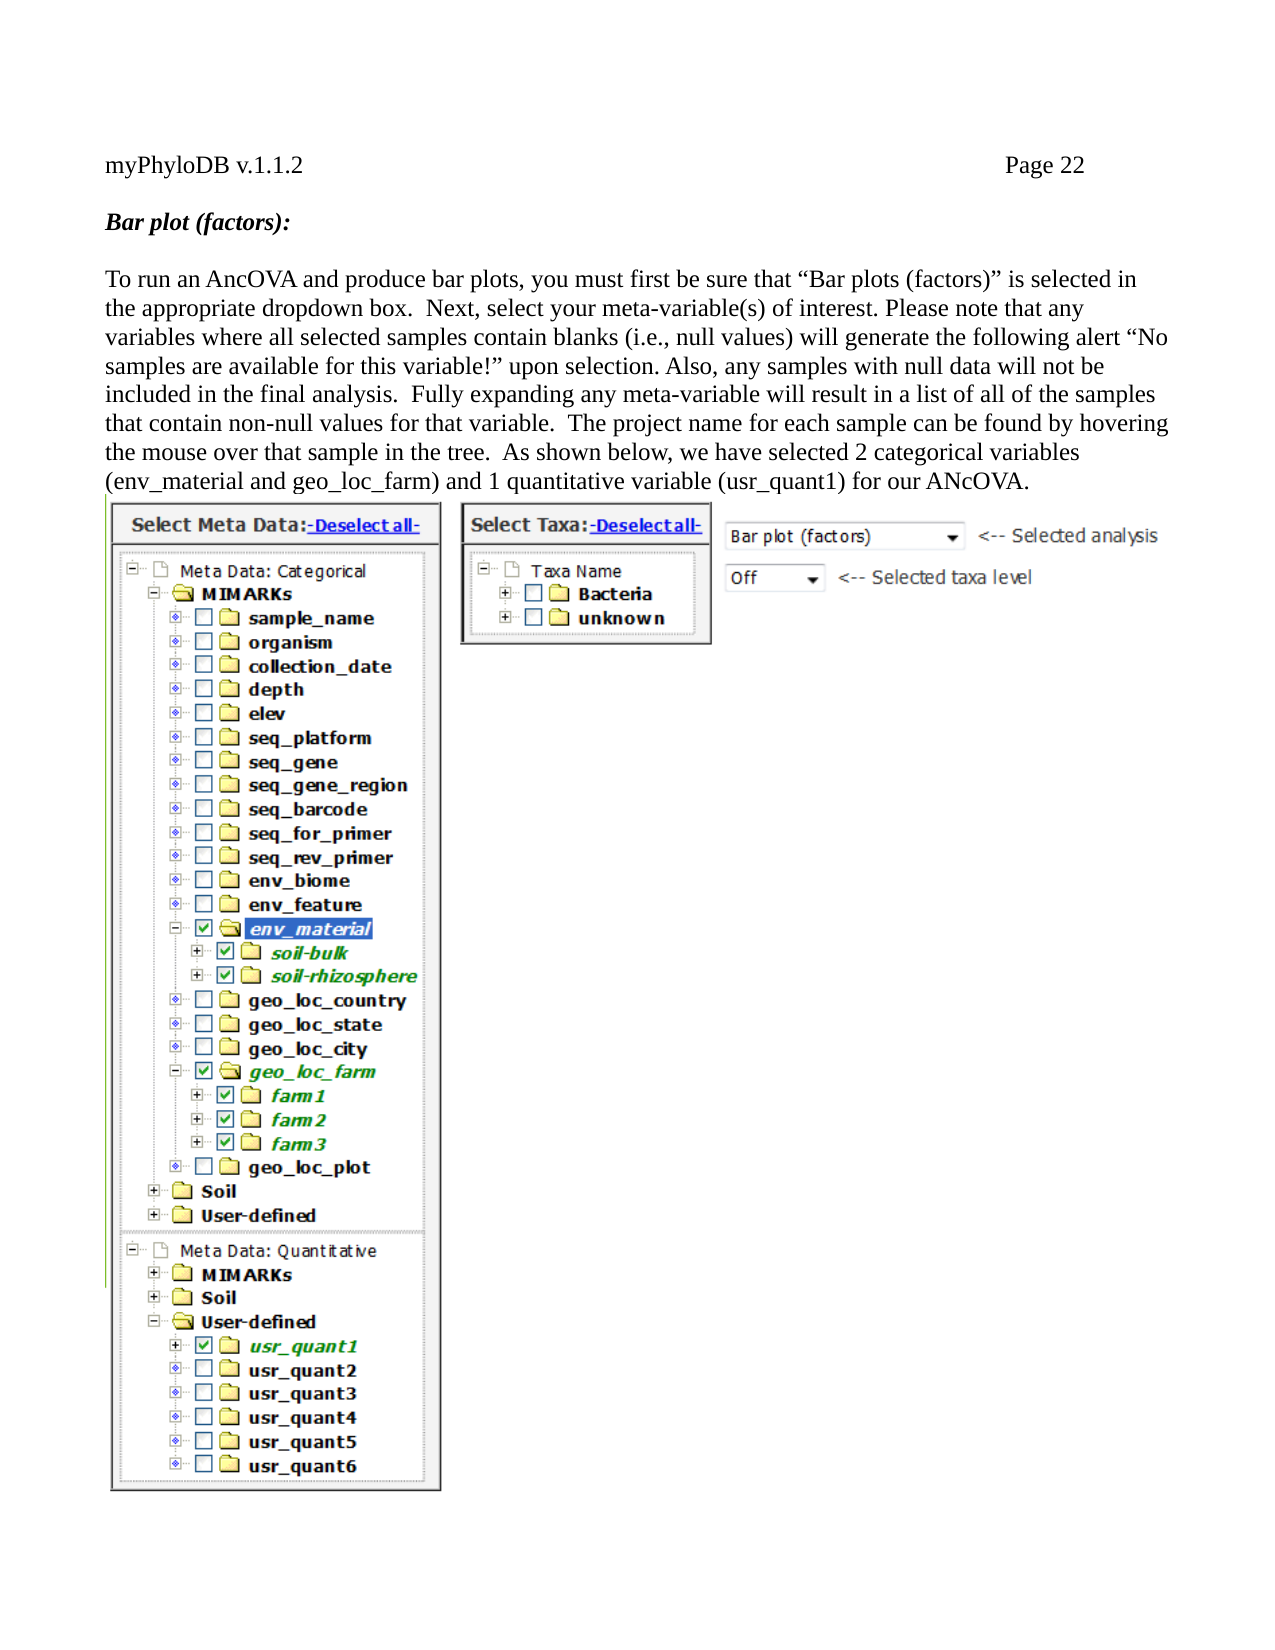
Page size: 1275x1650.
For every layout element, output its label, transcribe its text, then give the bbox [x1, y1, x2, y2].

text Bar plot (factors): [105, 207, 1170, 236]
picture [105, 494, 1170, 1498]
text To run an AncOVA and produce bar plots, you must first be sure that “Bar plots (factors)” is selected in the appropriate dropdown box. Next, select your meta-variable(s) of interest. Please note that any variables where all selected samples contain blanks (i.e., null values) will generate the following alert “No samples are available for this variable!” upon selection. Also, any samples with null data will not be included in the final analysis. Fully expanding any meta-variable will result in a list of all of the samples that contain non-null values for that variable. The project name for each sample can be found by hovering the mouse over that sample in the tree. As shown below, we have selected 2 categorical variables (env_material and geo_loc_farm) and 1 quantitative variable (usr_quant1) for our ANcOVA. [105, 264, 1170, 494]
